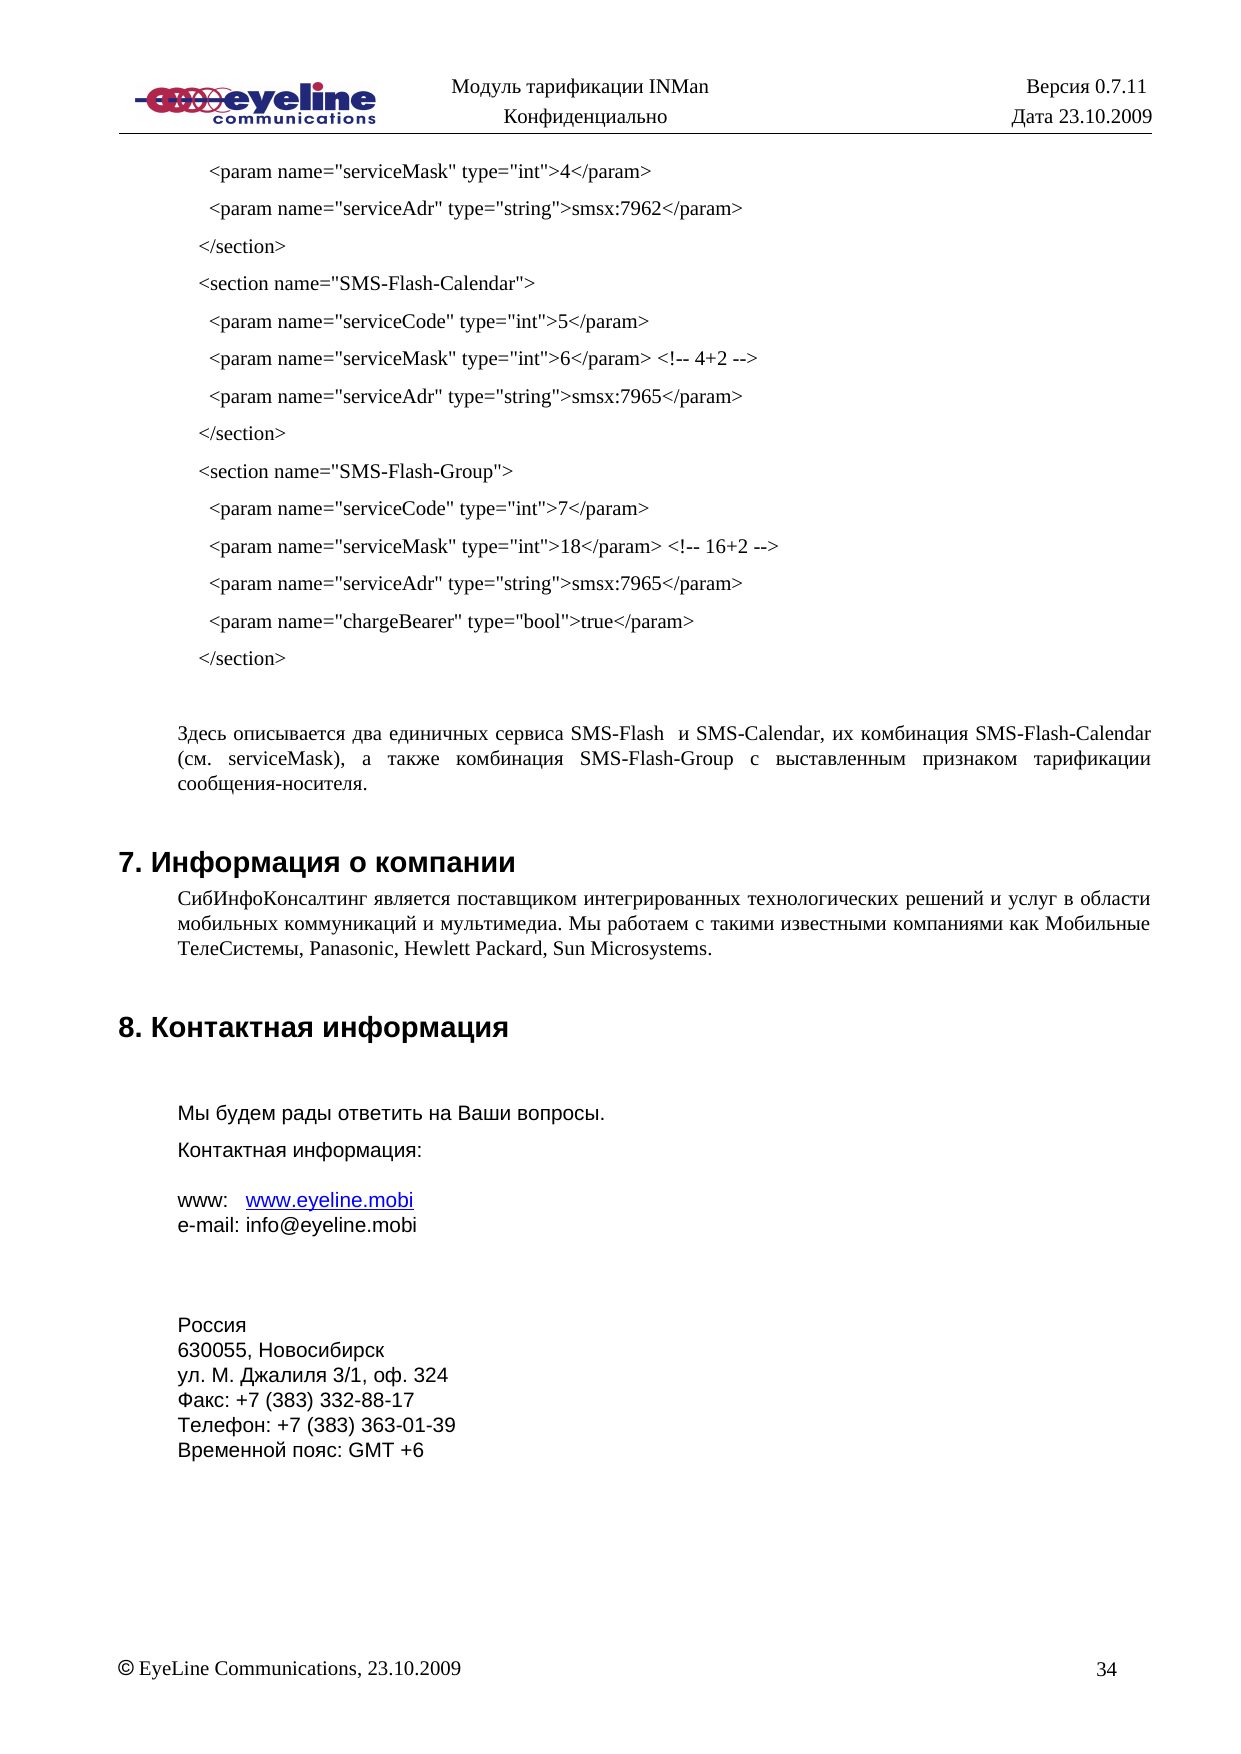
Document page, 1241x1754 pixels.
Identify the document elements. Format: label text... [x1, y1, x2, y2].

text <section name="SMS-Flash-Group"> [177, 458, 1151, 483]
text ул. М. Джалиля 3/1, оф. 324 [177, 1362, 1151, 1387]
text <param name="serviceMask" type="int">18</param> <!-- 16+2 --> [177, 533, 1151, 558]
text </section> [177, 233, 1151, 258]
text <param name="serviceAdr" type="string">smsx:7965</param> [177, 570, 1151, 595]
text <param name="serviceMask" type="int">4</param> [177, 158, 1151, 183]
text </section> [177, 420, 1151, 445]
text <param name="serviceAdr" type="string">smsx:7965</param> [177, 383, 1151, 408]
text <param name="serviceAdr" type="string">smsx:7962</param> [177, 195, 1151, 220]
text <section name="SMS-Flash-Calendar"> [177, 270, 1151, 295]
text Россия [177, 1312, 1151, 1337]
text Здесь описывается два единичных сервиса SMS-Flash и SMS-Calendar, их комбинация SMS-Flash-Calendar (см. serviceMask), а также комбинация SMS-Flash-Group с выставленным признаком тарификации сообщения-носителя. [177, 720, 1151, 795]
picture [135, 82, 376, 124]
subtitle Информация о компании [118, 845, 1151, 879]
text e-mail: info@eyeline.mobi [177, 1212, 1151, 1237]
text <param name="chargeBearer" type="bool">true</param> [177, 608, 1151, 633]
text Контактная информация: [177, 1137, 1151, 1162]
text </section> [177, 645, 1151, 670]
text www: www.eyeline.mobi [177, 1187, 1151, 1212]
text <param name="serviceCode" type="int">7</param> [177, 495, 1151, 520]
text Телефон: +7 (383) 363-01-39 [177, 1412, 1151, 1437]
text Факс: +7 (383) 332-88-17 [177, 1387, 1151, 1412]
text Временной пояс: GMT +6 [177, 1437, 1151, 1462]
text <param name="serviceCode" type="int">5</param> [177, 308, 1151, 333]
text Мы будем рады ответить на Ваши вопросы. [177, 1100, 1151, 1125]
text <param name="serviceMask" type="int">6</param> <!-- 4+2 --> [177, 345, 1151, 370]
text 630055, Новосибирск [177, 1337, 1151, 1362]
text СибИнфоКонсалтинг является поставщиком интегрированных технологических решений и услуг в области мобильных коммуникаций и мультимедиа. Мы работаем с такими известными компаниями как Мобильные ТелеСистемы, Panasonic, Hewlett Packard, Sun Microsystems. [177, 885, 1151, 960]
subtitle Контактная информация [118, 1010, 1151, 1043]
